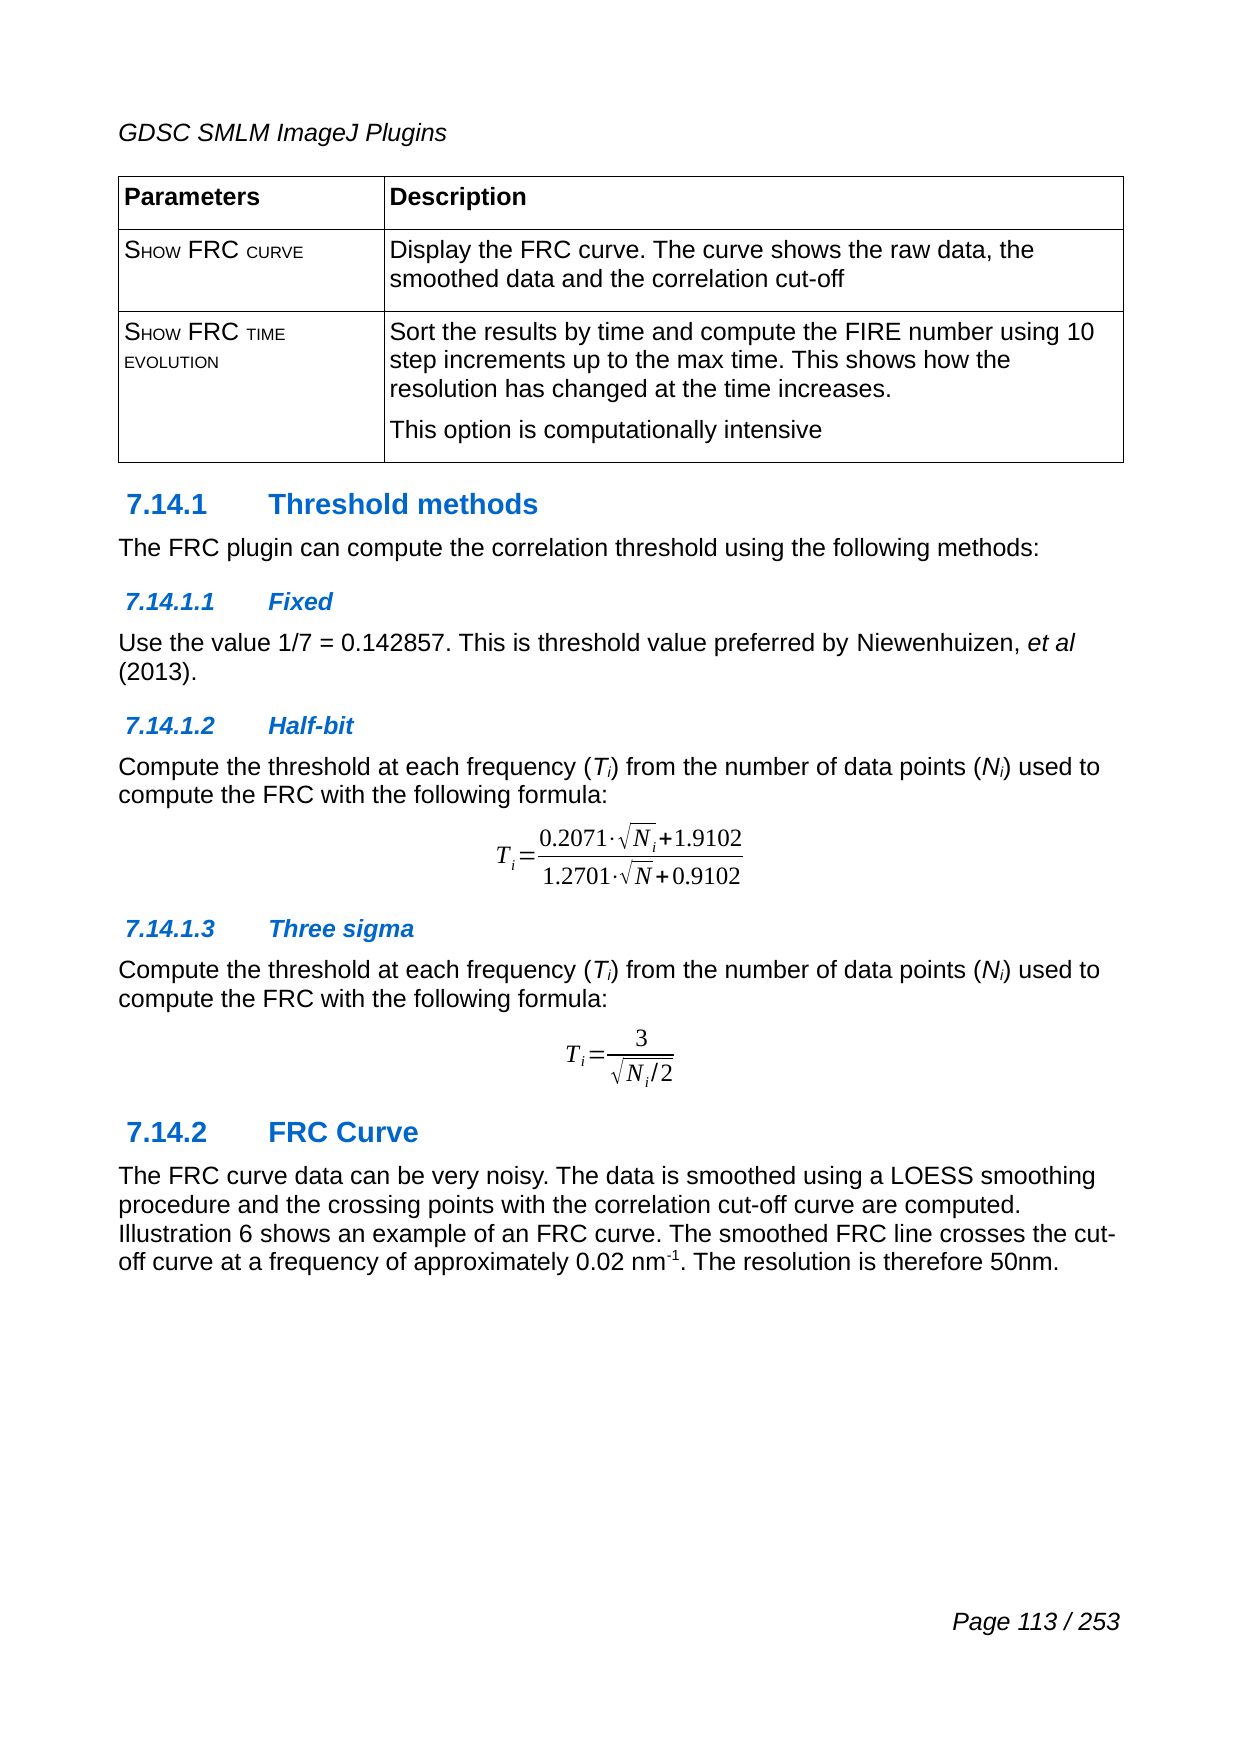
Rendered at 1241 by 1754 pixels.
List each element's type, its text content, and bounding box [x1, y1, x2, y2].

table_cell Sort the results by time and compute the FIRE number using 10 step increments up to the max time. This shows how the resolution has changed at the time increases. This option is computationally intensive [385, 312, 1123, 462]
table_header Parameters [119, 177, 384, 229]
text The FRC plugin can compute the correlation threshold using the following methods: [118, 533, 1122, 562]
subtitle Fixed [118, 587, 1122, 616]
subtitle Threshold methods [118, 487, 1122, 521]
subtitle Three sigma [118, 914, 1122, 942]
table_cell Show FRC curve [119, 230, 384, 311]
text Use the value 1/7 = 0.142857. This is threshold value preferred by Niewenhuizen, et al (2013). [118, 628, 1122, 686]
table_cell Display the FRC curve. The curve shows the raw data, the smoothed data and the correlation cut-off [385, 230, 1123, 311]
table_cell Show FRC time evolution [119, 312, 384, 462]
table_header Description [385, 177, 1123, 229]
text Compute the threshold at each frequency (Ti) from the number of data points (Ni) used to compute the FRC with the following formula: [118, 752, 1122, 809]
subtitle Half-bit [118, 711, 1122, 739]
text Compute the threshold at each frequency (Ti) from the number of data points (Ni) used to compute the FRC with the following formula: [118, 955, 1122, 1012]
text The FRC curve data can be very noisy. The data is smoothed using a LOESS smoothing procedure and the crossing points with the correlation cut-off curve are computed. Illustration 6 shows an example of an FRC curve. The smoothed FRC line crosses the cut-off curve at a frequency of approximately 0.02 nm-1. The resolution is therefore 50nm. [118, 1161, 1122, 1276]
subtitle FRC Curve [118, 1115, 1122, 1148]
